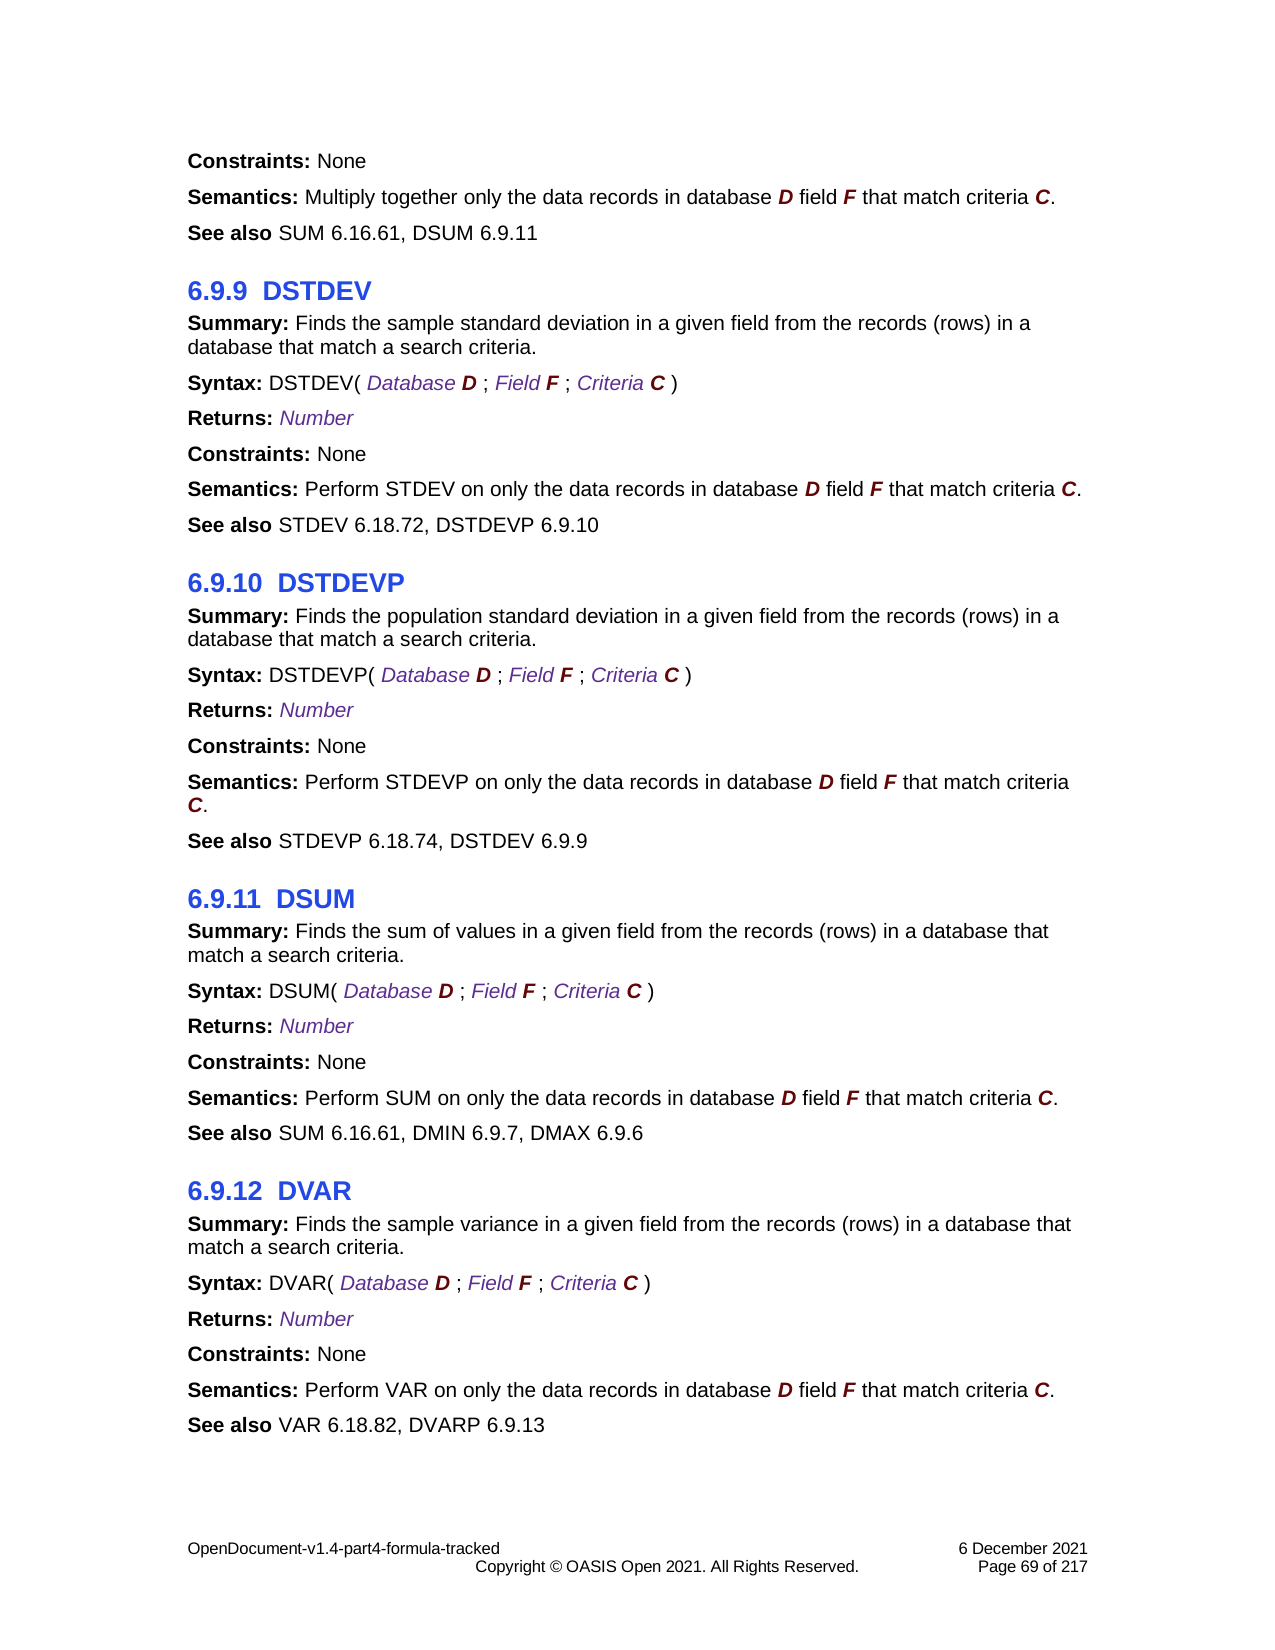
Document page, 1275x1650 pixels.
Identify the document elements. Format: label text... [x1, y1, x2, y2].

text Semantics: Perform STDEVP on only the data records in database D field F that match criteria C. [187, 770, 1088, 817]
text See also SUM 6.16.61, DSUM 6.9.11 [187, 221, 1088, 245]
subtitle DVAR [187, 1176, 1088, 1206]
text Summary: Finds the population standard deviation in a given field from the records (rows) in a database that match a search criteria. [187, 604, 1088, 651]
text Returns: Number [187, 1015, 1088, 1038]
subtitle DSTDEV [187, 276, 1088, 306]
text Constraints: None [187, 1343, 1088, 1366]
text Constraints: None [187, 150, 1088, 173]
text Semantics: Multiply together only the data records in database D field F that match criteria C. [187, 186, 1088, 209]
text Returns: Number [187, 1307, 1088, 1331]
text See also STDEVP 6.18.74, DSTDEV 6.9.9 [187, 829, 1088, 853]
text See also SUM 6.16.61, DMIN 6.9.7, DMAX 6.9.6 [187, 1122, 1088, 1145]
text Constraints: None [187, 442, 1088, 466]
text Returns: Number [187, 699, 1088, 722]
text Syntax: DVAR( Database D ; Field F ; Criteria C ) [187, 1271, 1088, 1295]
text Constraints: None [187, 734, 1088, 758]
text Summary: Finds the sample standard deviation in a given field from the records (rows) in a database that match a search criteria. [187, 312, 1088, 359]
text Semantics: Perform SUM on only the data records in database D field F that match criteria C. [187, 1086, 1088, 1109]
text Syntax: DSUM( Database D ; Field F ; Criteria C ) [187, 979, 1088, 1003]
text See also VAR 6.18.82, DVARP 6.9.13 [187, 1414, 1088, 1437]
text Constraints: None [187, 1050, 1088, 1074]
text Syntax: DSTDEV( Database D ; Field F ; Criteria C ) [187, 371, 1088, 394]
text Summary: Finds the sample variance in a given field from the records (rows) in a database that match a search criteria. [187, 1212, 1088, 1259]
subtitle DSTDEVP [187, 568, 1088, 598]
text Semantics: Perform STDEV on only the data records in database D field F that match criteria C. [187, 478, 1088, 501]
subtitle DSUM [187, 884, 1088, 914]
text Returns: Number [187, 407, 1088, 430]
text Summary: Finds the sum of values in a given field from the records (rows) in a database that match a search criteria. [187, 920, 1088, 967]
text Syntax: DSTDEVP( Database D ; Field F ; Criteria C ) [187, 663, 1088, 687]
text See also STDEV 6.18.72, DSTDEVP 6.9.10 [187, 513, 1088, 537]
text Semantics: Perform VAR on only the data records in database D field F that match criteria C. [187, 1378, 1088, 1402]
